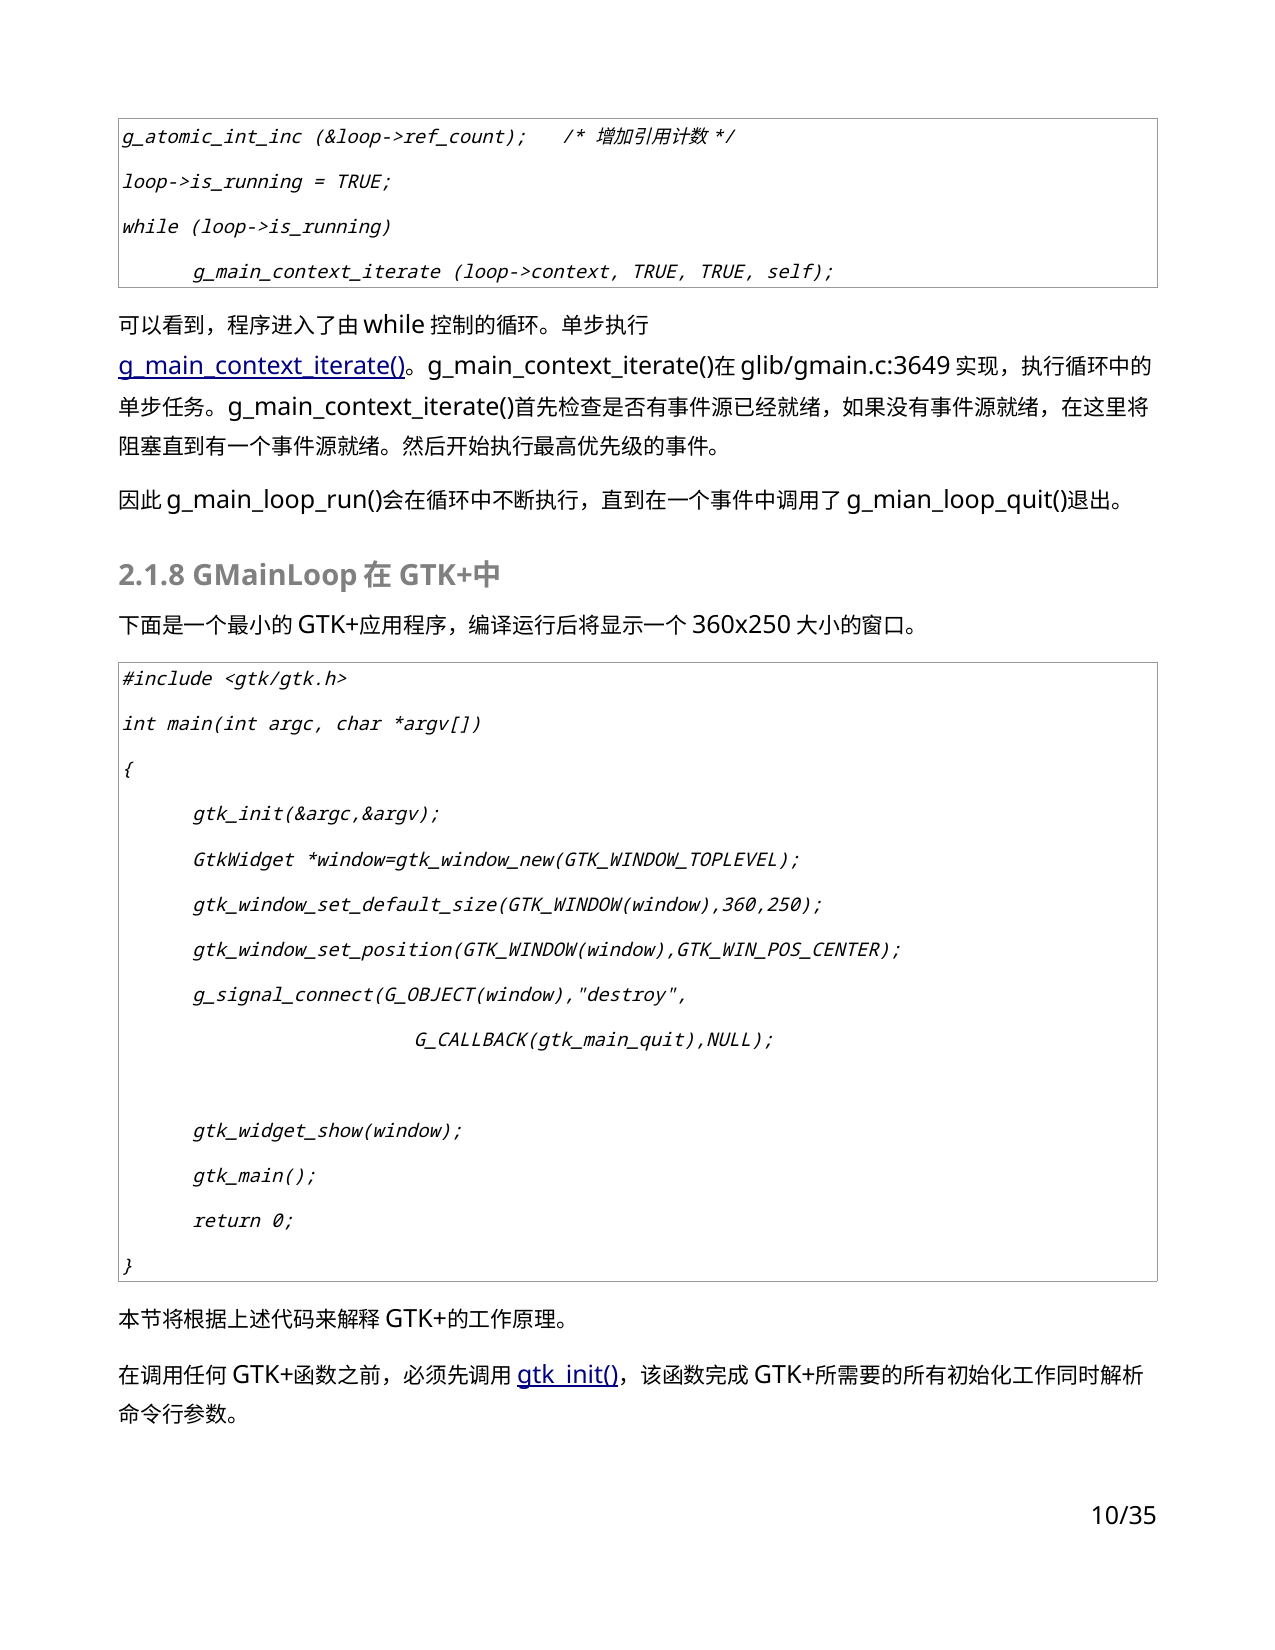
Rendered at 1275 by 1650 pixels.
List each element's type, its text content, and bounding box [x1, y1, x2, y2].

text g_atomic_int_inc (&loop->ref_count); /* 增加引用计数 */ [119, 119, 1157, 148]
text G_CALLBACK(gtk_main_quit),NULL); [119, 1024, 1157, 1052]
text gtk_window_set_default_size(GTK_WINDOW(window),360,250); [119, 888, 1157, 917]
text gtk_window_set_position(GTK_WINDOW(window),GTK_WIN_POS_CENTER); [119, 933, 1157, 962]
text gtk_init(&argc,&argv); [119, 798, 1157, 826]
text while (loop->is_running) [119, 211, 1157, 239]
text { [119, 752, 1157, 781]
text 可以看到，程序进入了由while控制的循环。单步执行g_main_context_iterate()。g_main_context_iterate()在glib/gmain.c:3649实现，执行循环中的单步任务。g_main_context_iterate()首先检查是否有事件源已经就绪，如果没有事件源就绪，在这里将阻塞直到有一个事件源就绪。然后开始执行最高优先级的事件。 [118, 307, 1157, 461]
text return 0; [119, 1204, 1157, 1233]
text loop->is_running = TRUE; [119, 165, 1157, 194]
text } [119, 1250, 1157, 1281]
text 下面是一个最小的GTK+应用程序，编译运行后将显示一个360x250大小的窗口。 [118, 607, 1157, 641]
text #include <gtk/gtk.h> [119, 663, 1157, 691]
text int main(int argc, char *argv[]) [119, 707, 1157, 736]
text 本节将根据上述代码来解释GTK+的工作原理。 [118, 1301, 1157, 1335]
text gtk_main(); [119, 1159, 1157, 1188]
text gtk_widget_show(window); [119, 1114, 1157, 1143]
text 因此g_main_loop_run()会在循环中不断执行，直到在一个事件中调用了g_mian_loop_quit()退出。 [118, 482, 1157, 516]
text GtkWidget *window=gtk_window_new(GTK_WINDOW_TOPLEVEL); [119, 843, 1157, 871]
text g_signal_connect(G_OBJECT(window),"destroy", [119, 978, 1157, 1007]
subtitle 2.1.8 GMainLoop在GTK+中 [118, 552, 1157, 594]
text 在调用任何GTK+函数之前，必须先调用gtk_init()，该函数完成GTK+所需要的所有初始化工作同时解析命令行参数。 [118, 1357, 1157, 1428]
text g_main_context_iterate (loop->context, TRUE, TRUE, self); [119, 256, 1157, 287]
